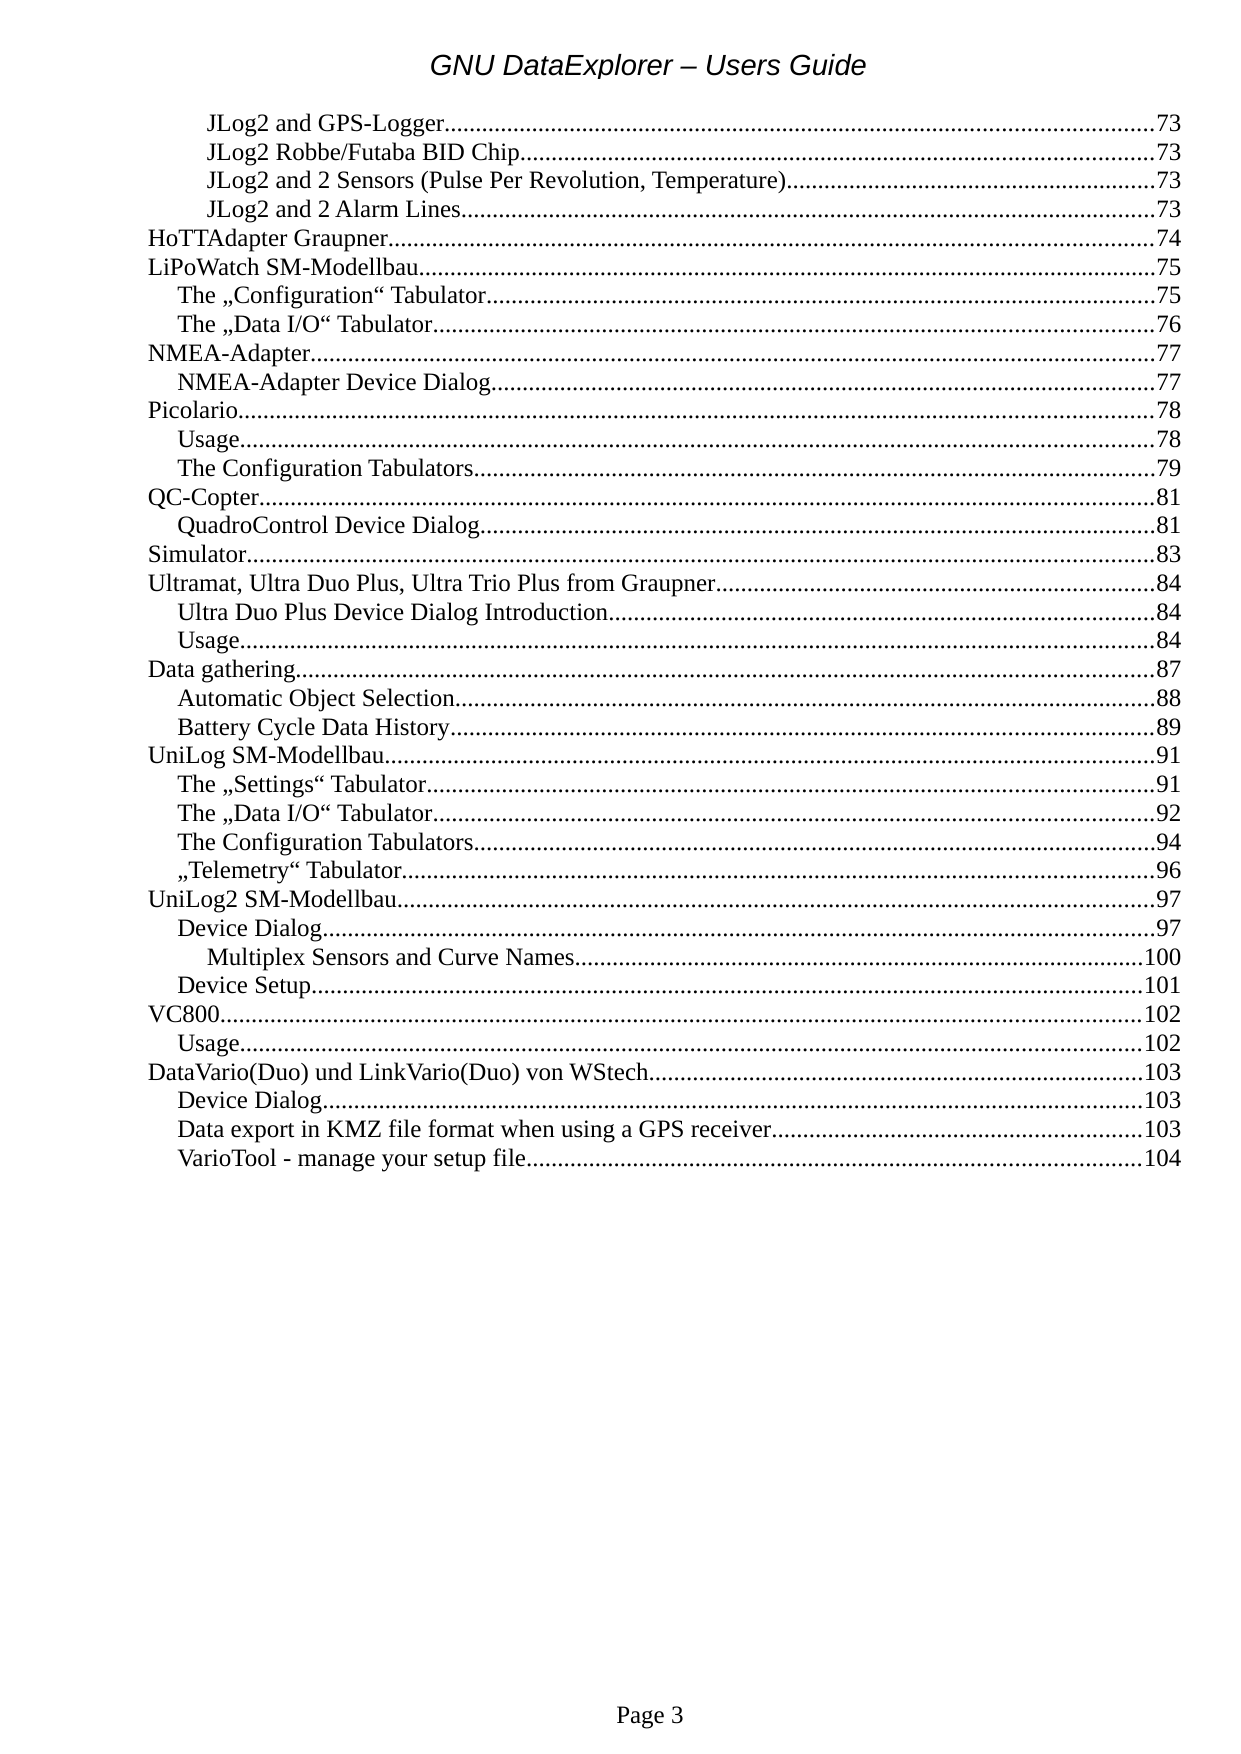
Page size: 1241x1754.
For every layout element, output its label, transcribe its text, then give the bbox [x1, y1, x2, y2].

text JLog2 and 2 Alarm Lines 73 [207, 194, 1181, 223]
text Ultra Duo Plus Device Dialog Introduction 84 [177, 597, 1181, 625]
text The „Data I/O“ Tabulator 76 [177, 309, 1181, 338]
text JLog2 Robbe/Futaba BID Chip 73 [207, 137, 1181, 165]
text Device Setup 101 [177, 970, 1181, 999]
text Data export in KMZ file format when using a GPS receiver 103 [177, 1114, 1181, 1143]
text VC800 102 [148, 999, 1181, 1028]
text Picolario 78 [148, 395, 1181, 424]
text QuadroControl Device Dialog 81 [177, 510, 1181, 539]
text Simulator 83 [148, 539, 1181, 568]
text Device Dialog 97 [177, 913, 1181, 942]
text The „Data I/O“ Tabulator 92 [177, 798, 1181, 827]
text NMEA-Adapter 77 [148, 338, 1181, 367]
text Device Dialog 103 [177, 1085, 1181, 1114]
text Usage 102 [177, 1028, 1181, 1057]
text DataVario(Duo) und LinkVario(Duo) von WStech 103 [148, 1057, 1181, 1085]
text Ultramat, Ultra Duo Plus, Ultra Trio Plus from Graupner 84 [148, 568, 1181, 597]
text JLog2 and 2 Sensors (Pulse Per Revolution, Temperature) 73 [207, 165, 1181, 194]
text Multiplex Sensors and Curve Names 100 [207, 942, 1181, 970]
text UniLog2 SM-Modellbau 97 [148, 884, 1181, 913]
text UniLog SM-Modellbau 91 [148, 740, 1181, 769]
text VarioTool - manage your setup file 104 [177, 1143, 1181, 1172]
text The Configuration Tabulators 79 [177, 453, 1181, 482]
text The „Configuration“ Tabulator 75 [177, 280, 1181, 309]
text NMEA-Adapter Device Dialog 77 [177, 367, 1181, 395]
text „Telemetry“ Tabulator 96 [177, 855, 1181, 884]
text Usage 78 [177, 424, 1181, 453]
text Usage 84 [177, 625, 1181, 654]
text JLog2 and GPS-Logger 73 [207, 108, 1181, 137]
text Data gathering 87 [148, 654, 1181, 683]
text QC-Copter 81 [148, 482, 1181, 510]
text The „Settings“ Tabulator 91 [177, 769, 1181, 798]
text Automatic Object Selection 88 [177, 683, 1181, 712]
text Battery Cycle Data History 89 [177, 712, 1181, 740]
text The Configuration Tabulators 94 [177, 827, 1181, 855]
text HoTTAdapter Graupner 74 [148, 223, 1181, 252]
text LiPoWatch SM-Modellbau 75 [148, 252, 1181, 280]
